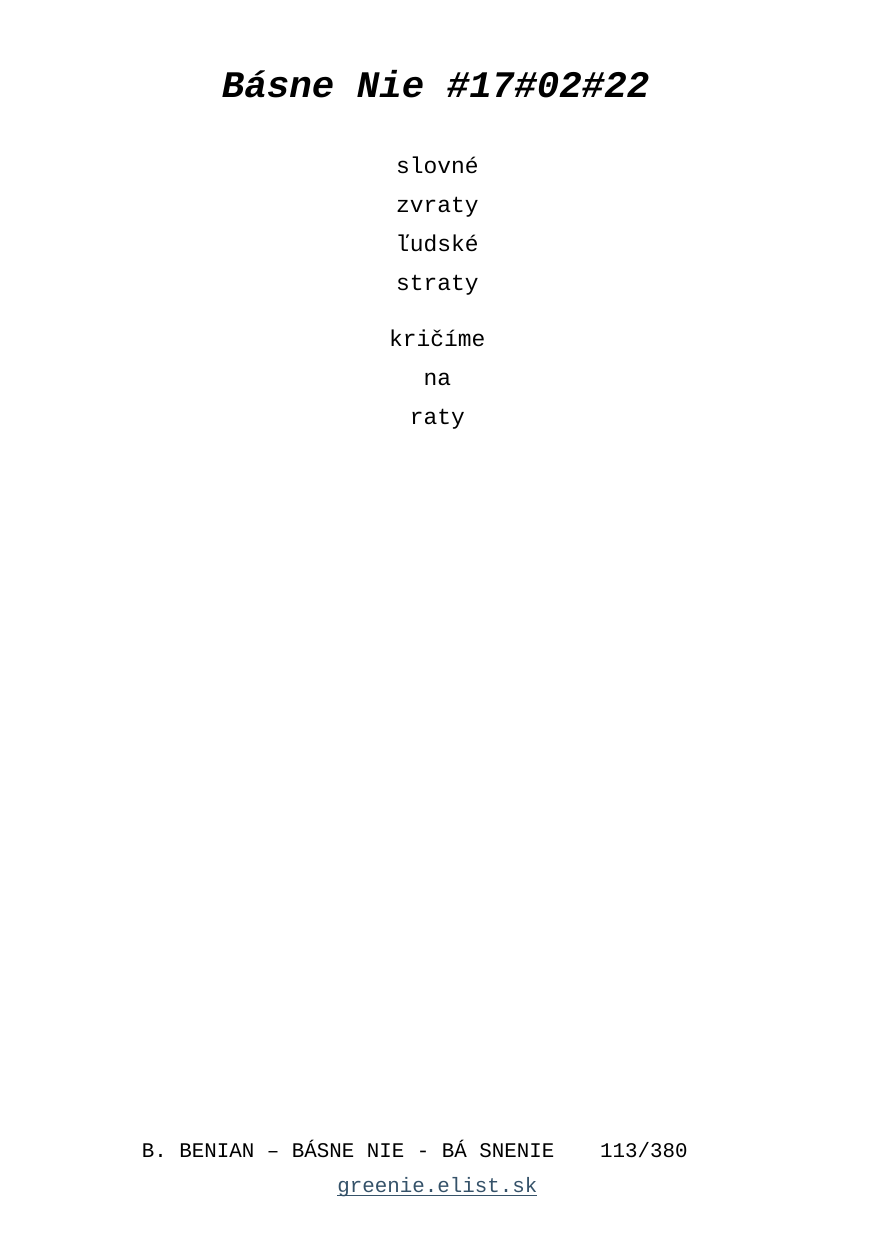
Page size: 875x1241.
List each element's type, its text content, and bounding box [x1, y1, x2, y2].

subtitle Básne Nie #17#02#22 [41, 66, 833, 109]
text slovné zvraty ľudské straty [41, 155, 833, 297]
text kričíme na raty [41, 328, 833, 431]
